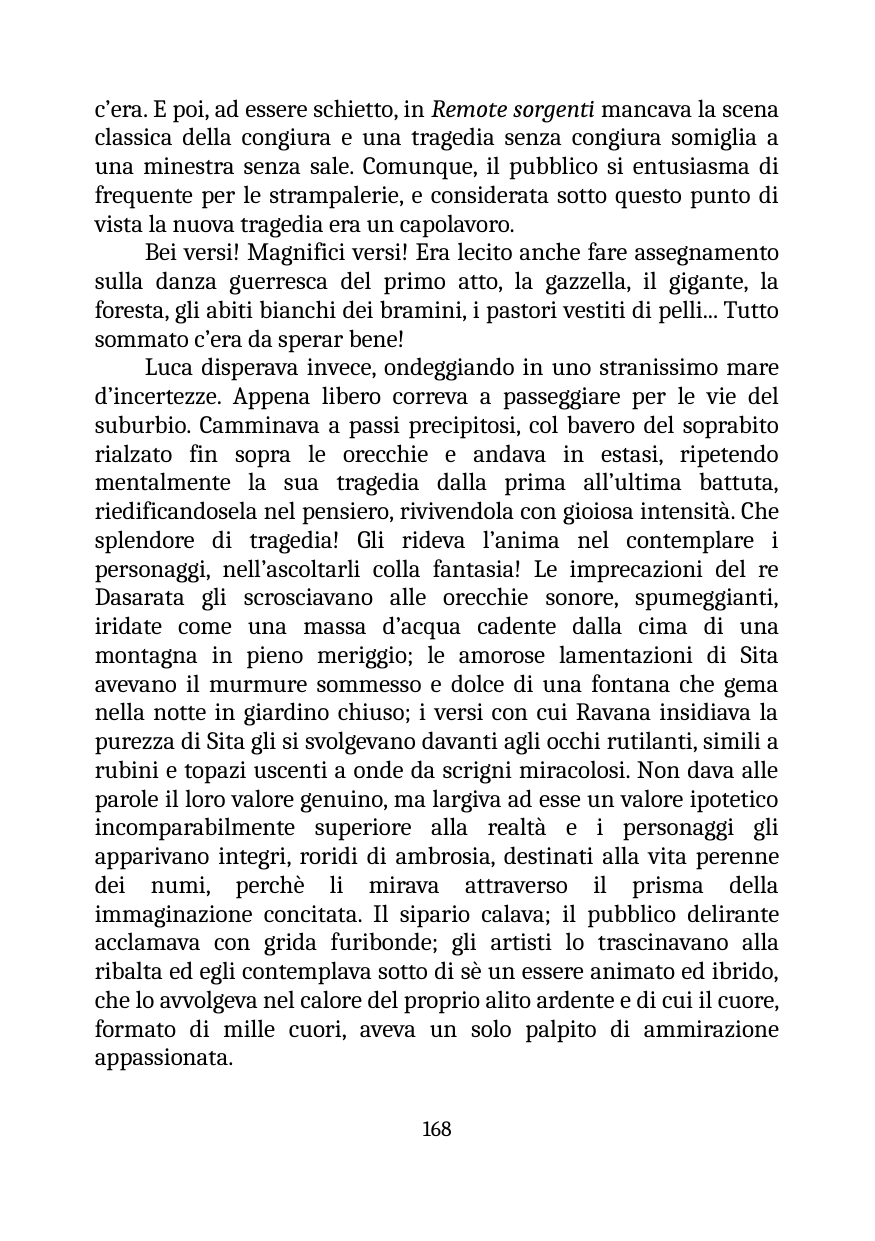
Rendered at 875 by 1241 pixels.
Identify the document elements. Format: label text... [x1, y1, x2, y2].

text Luca disperava invece, ondeggiando in uno stranissimo mare d’incertezze. Appena libero correva a passeggiare per le vie del suburbio. Camminava a passi precipitosi, col bavero del soprabito rialzato fin sopra le orecchie e andava in estasi, ripetendo mentalmente la sua tragedia dalla prima all’ultima battuta, riedificandosela nel pensiero, rivivendola con gioiosa intensità. Che splendore di tragedia! Gli rideva l’anima nel contemplare i personaggi, nell’ascoltarli colla fantasia! Le imprecazioni del re Dasarata gli scrosciavano alle orecchie sonore, spumeggianti, iridate come una massa d’acqua cadente dalla cima di una montagna in pieno meriggio; le amorose lamentazioni di Sita avevano il murmure sommesso e dolce di una fontana che gema nella notte in giardino chiuso; i versi con cui Ravana insidiava la purezza di Sita gli si svolgevano davanti agli occhi rutilanti, simili a rubini e topazi uscenti a onde da scrigni miracolosi. Non dava alle parole il loro valore genuino, ma largiva ad esse un valore ipotetico incomparabilmente superiore alla realtà e i personaggi gli apparivano integri, roridi di ambrosia, destinati alla vita perenne dei numi, perchè li mirava attraverso il prisma della immaginazione concitata. Il sipario calava; il pubblico delirante acclamava con grida furibonde; gli artisti lo trascinavano alla ribalta ed egli contemplava sotto di sè un essere animato ed ibrido, che lo avvolgeva nel calore del proprio alito ardente e di cui il cuore, formato di mille cuori, aveva un solo palpito di ammirazione appassionata. [94, 353, 779, 1072]
text Bei versi! Magnifici versi! Era lecito anche fare assegnamento sulla danza guerresca del primo atto, la gazzella, il gigante, la foresta, gli abiti bianchi dei bramini, i pastori vestiti di pelli... Tutto sommato c’era da sperar bene! [94, 238, 779, 353]
text c’era. E poi, ad essere schietto, in Remote sorgenti mancava la scena classica della congiura e una tragedia senza congiura somiglia a una minestra senza sale. Comunque, il pubblico si entusiasma di frequente per le strampalerie, e considerata sotto questo punto di vista la nuova tragedia era un capolavoro. [94, 94, 779, 238]
